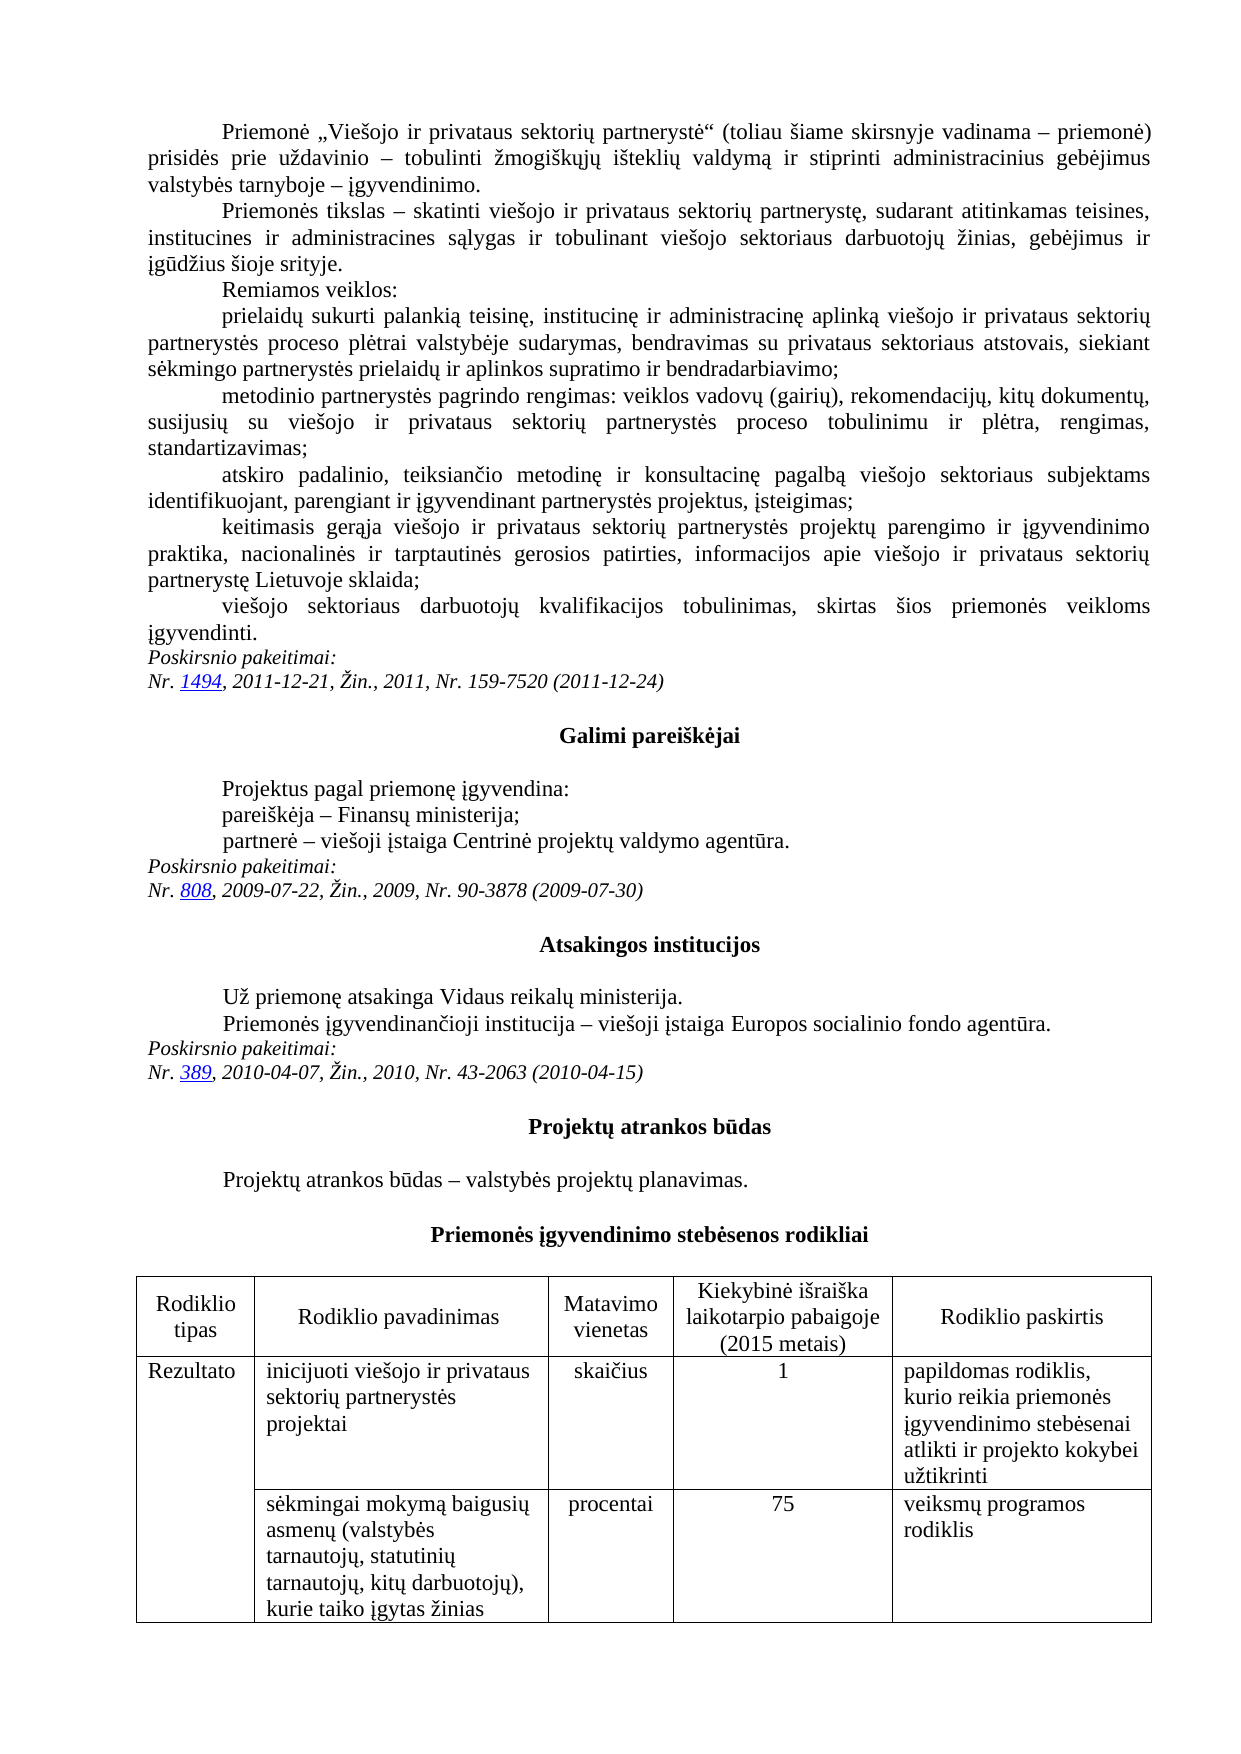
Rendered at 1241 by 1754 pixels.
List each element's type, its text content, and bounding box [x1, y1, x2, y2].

table_header Matavimo vienetas [549, 1277, 673, 1356]
text Nr. 808, 2009-07-22, Žin., 2009, Nr. 90-3878 (2009-07-30) [148, 878, 1152, 902]
text Už priemonę atsakinga Vidaus reikalų ministerija. [148, 983, 1152, 1010]
text metodinio partnerystės pagrindo rengimas: veiklos vadovų (gairių), rekomendacijų, kitų dokumentų, susijusių su viešojo ir privataus sektorių partnerystės proceso tobulinimu ir plėtra, rengimas, standartizavimas; [148, 382, 1152, 461]
text Remiamos veiklos: [148, 276, 1152, 303]
text Projektus pagal priemonę įgyvendina: [148, 775, 1152, 801]
text Poskirsnio pakeitimai: [148, 1036, 1152, 1060]
table_cell procentai [549, 1490, 673, 1622]
text keitimasis gerąja viešojo ir privataus sektorių partnerystės projektų parengimo ir įgyvendinimo praktika, nacionalinės ir tarptautinės gerosios patirties, informacijos apie viešojo ir privataus sektorių partnerystę Lietuvoje sklaida; [148, 513, 1152, 592]
text Projektų atrankos būdas [148, 1113, 1152, 1139]
table_header Rodiklio pavadinimas [255, 1277, 548, 1356]
table_header Rodiklio tipas [137, 1277, 254, 1356]
text Projektų atrankos būdas – valstybės projektų planavimas. [148, 1166, 1152, 1192]
text partnerė – viešoji įstaiga Centrinė projektų valdymo agentūra. [185, 827, 1152, 854]
table_cell 75 [674, 1490, 892, 1622]
text Nr. 1494, 2011-12-21, Žin., 2011, Nr. 159-7520 (2011-12-24) [148, 669, 1152, 693]
text pareiškėja – Finansų ministerija; [148, 801, 1152, 827]
text Galimi pareiškėjai [148, 722, 1152, 748]
table_cell inicijuoti viešojo ir privataus sektorių partnerystės projektai [255, 1357, 548, 1489]
text Atsakingos institucijos [148, 931, 1152, 957]
text viešojo sektoriaus darbuotojų kvalifikacijos tobulinimas, skirtas šios priemonės veikloms įgyvendinti. [148, 592, 1152, 645]
text Priemonės tikslas – skatinti viešojo ir privataus sektorių partnerystę, sudarant atitinkamas teisines, institucines ir administracines sąlygas ir tobulinant viešojo sektoriaus darbuotojų žinias, gebėjimus ir įgūdžius šioje srityje. [148, 197, 1152, 276]
table_header Rodiklio paskirtis [893, 1277, 1151, 1356]
table_cell skaičius [549, 1357, 673, 1489]
table_cell papildomas rodiklis, kurio reikia priemonės įgyvendinimo stebėsenai atlikti ir projekto kokybei užtikrinti [893, 1357, 1151, 1489]
text Priemonė „Viešojo ir privataus sektorių partnerystė“ (toliau šiame skirsnyje vadinama – priemonė) prisidės prie uždavinio – tobulinti žmogiškųjų išteklių valdymą ir stiprinti administracinius gebėjimus valstybės tarnyboje – įgyvendinimo. [148, 118, 1152, 197]
table_cell sėkmingai mokymą baigusių asmenų (valstybės tarnautojų, statutinių tarnautojų, kitų darbuotojų), kurie taiko įgytas žinias [255, 1490, 548, 1622]
text Poskirsnio pakeitimai: [148, 854, 1152, 878]
text Priemonės įgyvendinimo stebėsenos rodikliai [148, 1221, 1152, 1247]
table_cell Rezultato [137, 1357, 254, 1622]
text prielaidų sukurti palankią teisinę, institucinę ir administracinę aplinką viešojo ir privataus sektorių partnerystės proceso plėtrai valstybėje sudarymas, bendravimas su privataus sektoriaus atstovais, siekiant sėkmingo partnerystės prielaidų ir aplinkos supratimo ir bendradarbiavimo; [148, 303, 1152, 382]
text atskiro padalinio, teiksiančio metodinę ir konsultacinę pagalbą viešojo sektoriaus subjektams identifikuojant, parengiant ir įgyvendinant partnerystės projektus, įsteigimas; [148, 461, 1152, 513]
text Poskirsnio pakeitimai: [148, 645, 1152, 669]
text Nr. 389, 2010-04-07, Žin., 2010, Nr. 43-2063 (2010-04-15) [148, 1060, 1152, 1084]
table_cell veiksmų programos rodiklis [893, 1490, 1151, 1622]
table_cell 1 [674, 1357, 892, 1489]
text Priemonės įgyvendinančioji institucija – viešoji įstaiga Europos socialinio fondo agentūra. [148, 1010, 1152, 1036]
table_header Kiekybinė išraiška laikotarpio pabaigoje (2015 metais) [674, 1277, 892, 1356]
